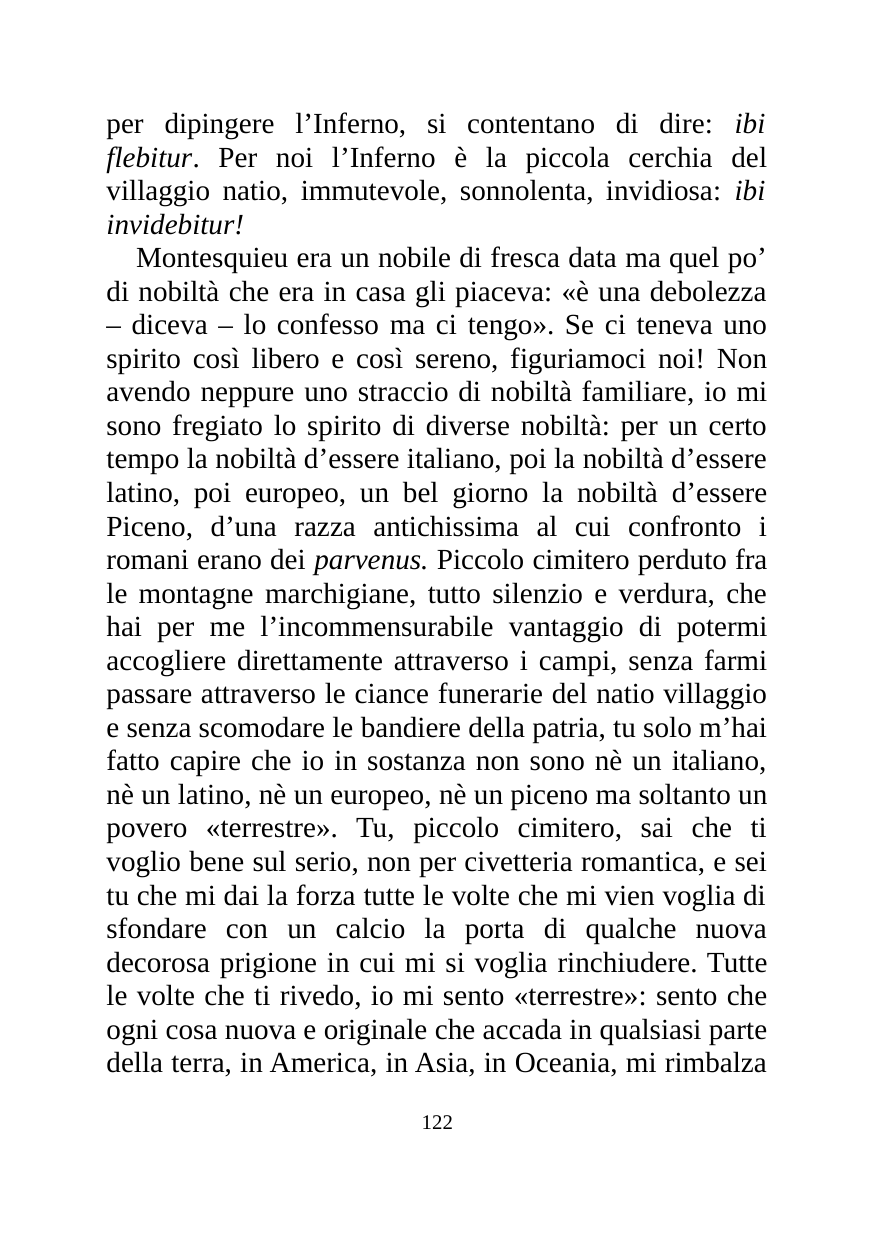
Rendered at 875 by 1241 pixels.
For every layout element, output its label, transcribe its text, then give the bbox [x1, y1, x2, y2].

text Montesquieu era un nobile di fresca data ma quel po’ di nobiltà che era in casa gli piaceva: «è una debolezza – diceva – lo confesso ma ci tengo». Se ci teneva uno spirito così libero e così sereno, figuriamoci noi! Non avendo neppure uno straccio di nobiltà familiare, io mi sono fregiato lo spirito di diverse nobiltà: per un certo tempo la nobiltà d’essere italiano, poi la nobiltà d’essere latino, poi europeo, un bel giorno la nobiltà d’essere Piceno, d’una razza antichissima al cui confronto i romani erano dei parvenus. Piccolo cimitero perduto fra le montagne marchigiane, tutto silenzio e verdura, che hai per me l’incommensurabile vantaggio di potermi accogliere direttamente attraverso i campi, senza farmi passare attraverso le ciance funerarie del natio villaggio e senza scomodare le bandiere della patria, tu solo m’hai fatto capire che io in sostanza non sono nè un italiano, nè un latino, nè un europeo, nè un piceno ma soltanto un povero «terrestre». Tu, piccolo cimitero, sai che ti voglio bene sul serio, non per civetteria romantica, e sei tu che mi dai la forza tutte le volte che mi vien voglia di sfondare con un calcio la porta di qualche nuova decorosa prigione in cui mi si voglia rinchiudere. Tutte le volte che ti rivedo, io mi sento «terrestre»: sento che ogni cosa nuova e originale che accada in qualsiasi parte della terra, in America, in Asia, in Oceania, mi rimbalza [106, 240, 768, 1079]
text per dipingere l’Inferno, si contentano di dire: ibi flebitur. Per noi l’Inferno è la piccola cerchia del villaggio natio, immutevole, sonnolenta, invidiosa: ibi invidebitur! [106, 106, 768, 240]
